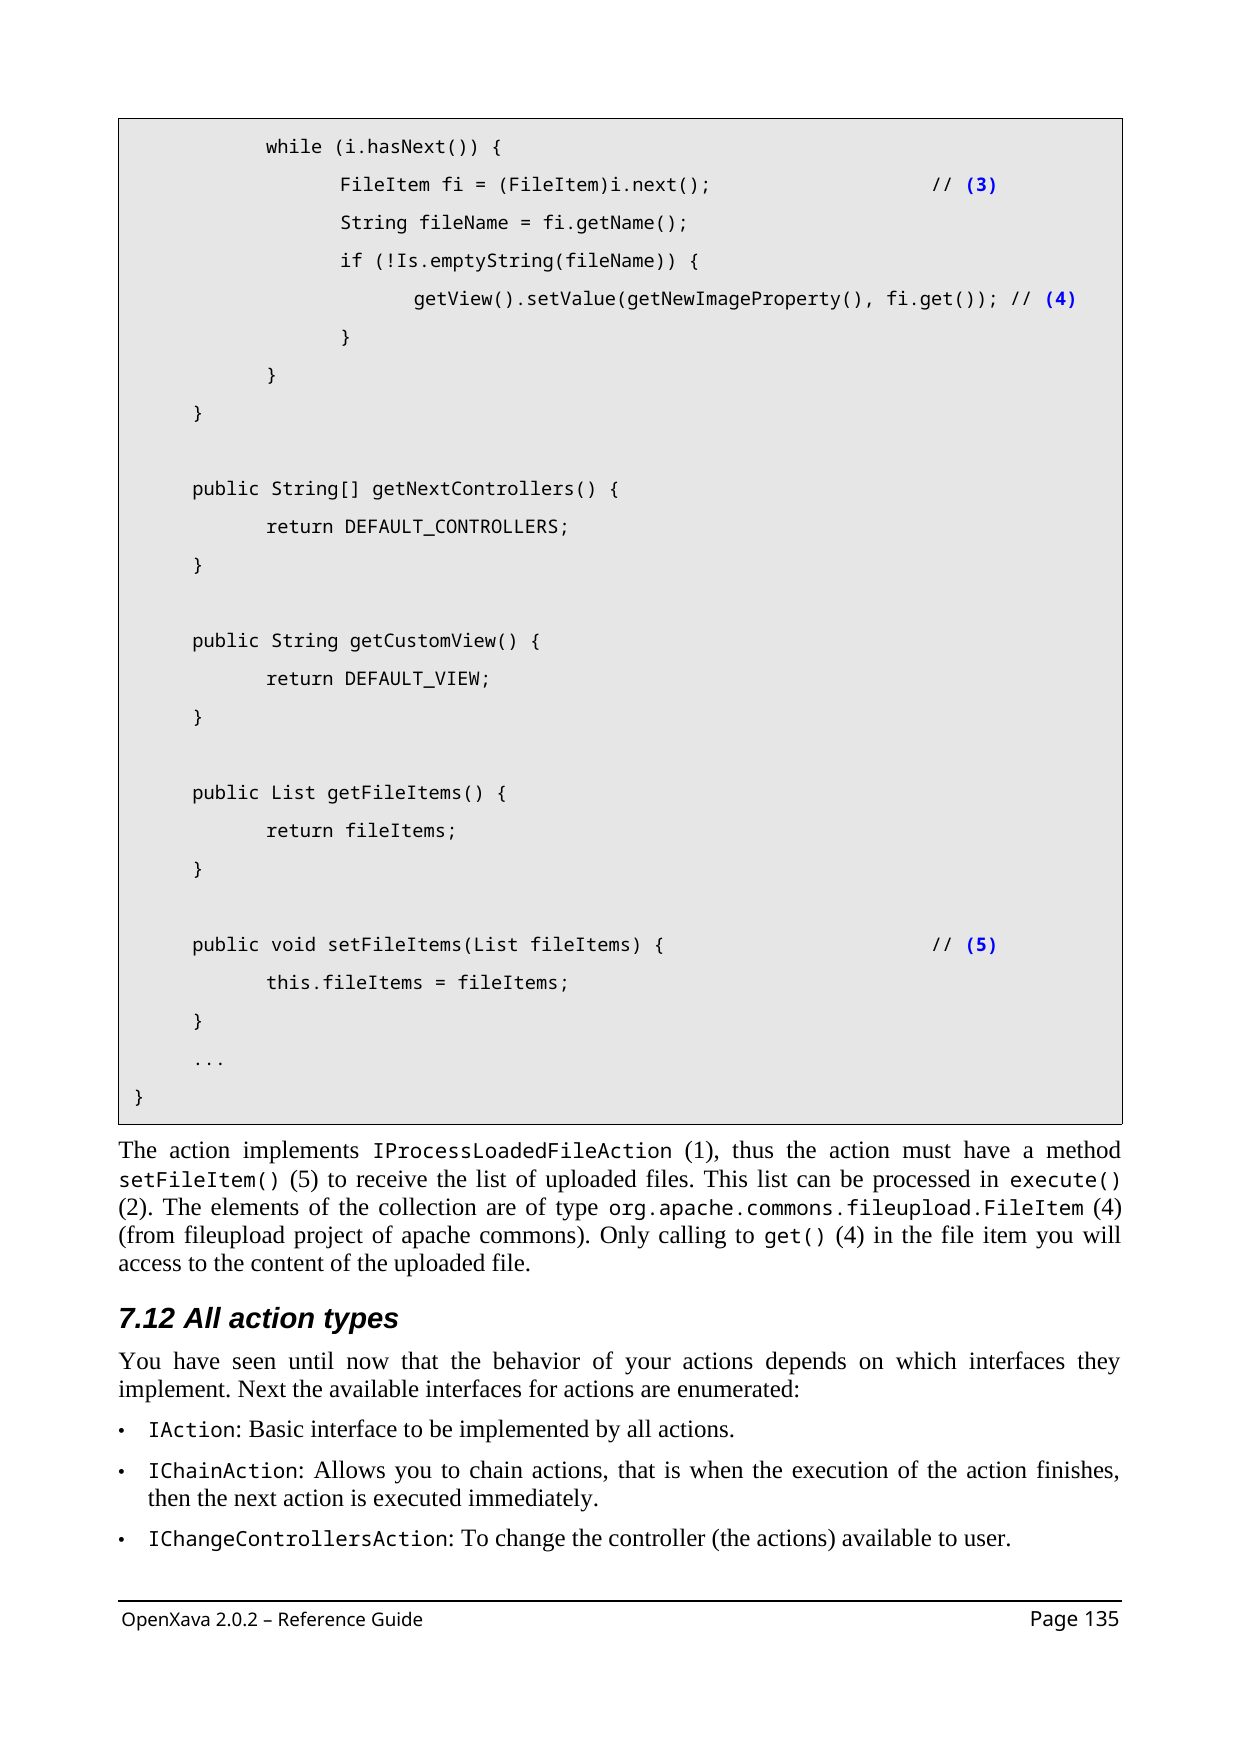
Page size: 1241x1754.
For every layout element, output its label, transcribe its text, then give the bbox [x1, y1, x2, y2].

text } [119, 841, 1122, 878]
text You have seen until now that the behavior of your actions depends on which interfaces they implement. Next the available interfaces for actions are enumerated: [118, 1347, 1122, 1403]
text String fileName = fi.getName(); [119, 194, 1122, 232]
text } [119, 536, 1122, 574]
text } [119, 346, 1122, 384]
text if (!Is.emptyString(fileName)) { [119, 232, 1122, 270]
list IChainAction: Allows you to chain actions, that is when the execution of the action finishes, then the next action is executed immediately. [118, 1456, 1122, 1512]
subtitle All action types [118, 1302, 1122, 1335]
text return DEFAULT_CONTROLLERS; [119, 498, 1122, 536]
list IChangeControllersAction: To change the controller (the actions) available to user. [118, 1524, 1122, 1553]
text } [119, 308, 1122, 346]
text } [119, 384, 1122, 422]
text FileItem fi = (FileItem)i.next(); // (3) [119, 156, 1122, 194]
text return fileItems; [119, 802, 1122, 841]
text } [119, 688, 1122, 726]
text getView().setValue(getNewImageProperty(), fi.get()); // (4) [119, 270, 1122, 308]
text while (i.hasNext()) { [119, 119, 1122, 156]
text The action implements IProcessLoadedFileAction (1), thus the action must have a method setFileItem() (5) to receive the list of uploaded files. This list can be processed in execute() (2). The elements of the collection are of type org.apache.commons.fileupload.FileItem (4)(from fileupload project of apache commons). Only calling to get() (4) in the file item you will access to the content of the uploaded file. [118, 1136, 1122, 1277]
text } [119, 1069, 1122, 1124]
text public List getFileItems() { [119, 764, 1122, 802]
list IAction: Basic interface to be implemented by all actions. [118, 1415, 1122, 1443]
text this.fileItems = fileItems; [119, 954, 1122, 993]
text return DEFAULT_VIEW; [119, 650, 1122, 688]
text public String[] getNextControllers() { [119, 460, 1122, 498]
text public String getCustomView() { [119, 612, 1122, 650]
text } [119, 993, 1122, 1031]
text ... [119, 1031, 1122, 1069]
text public void setFileItems(List fileItems) { // (5) [119, 917, 1122, 954]
